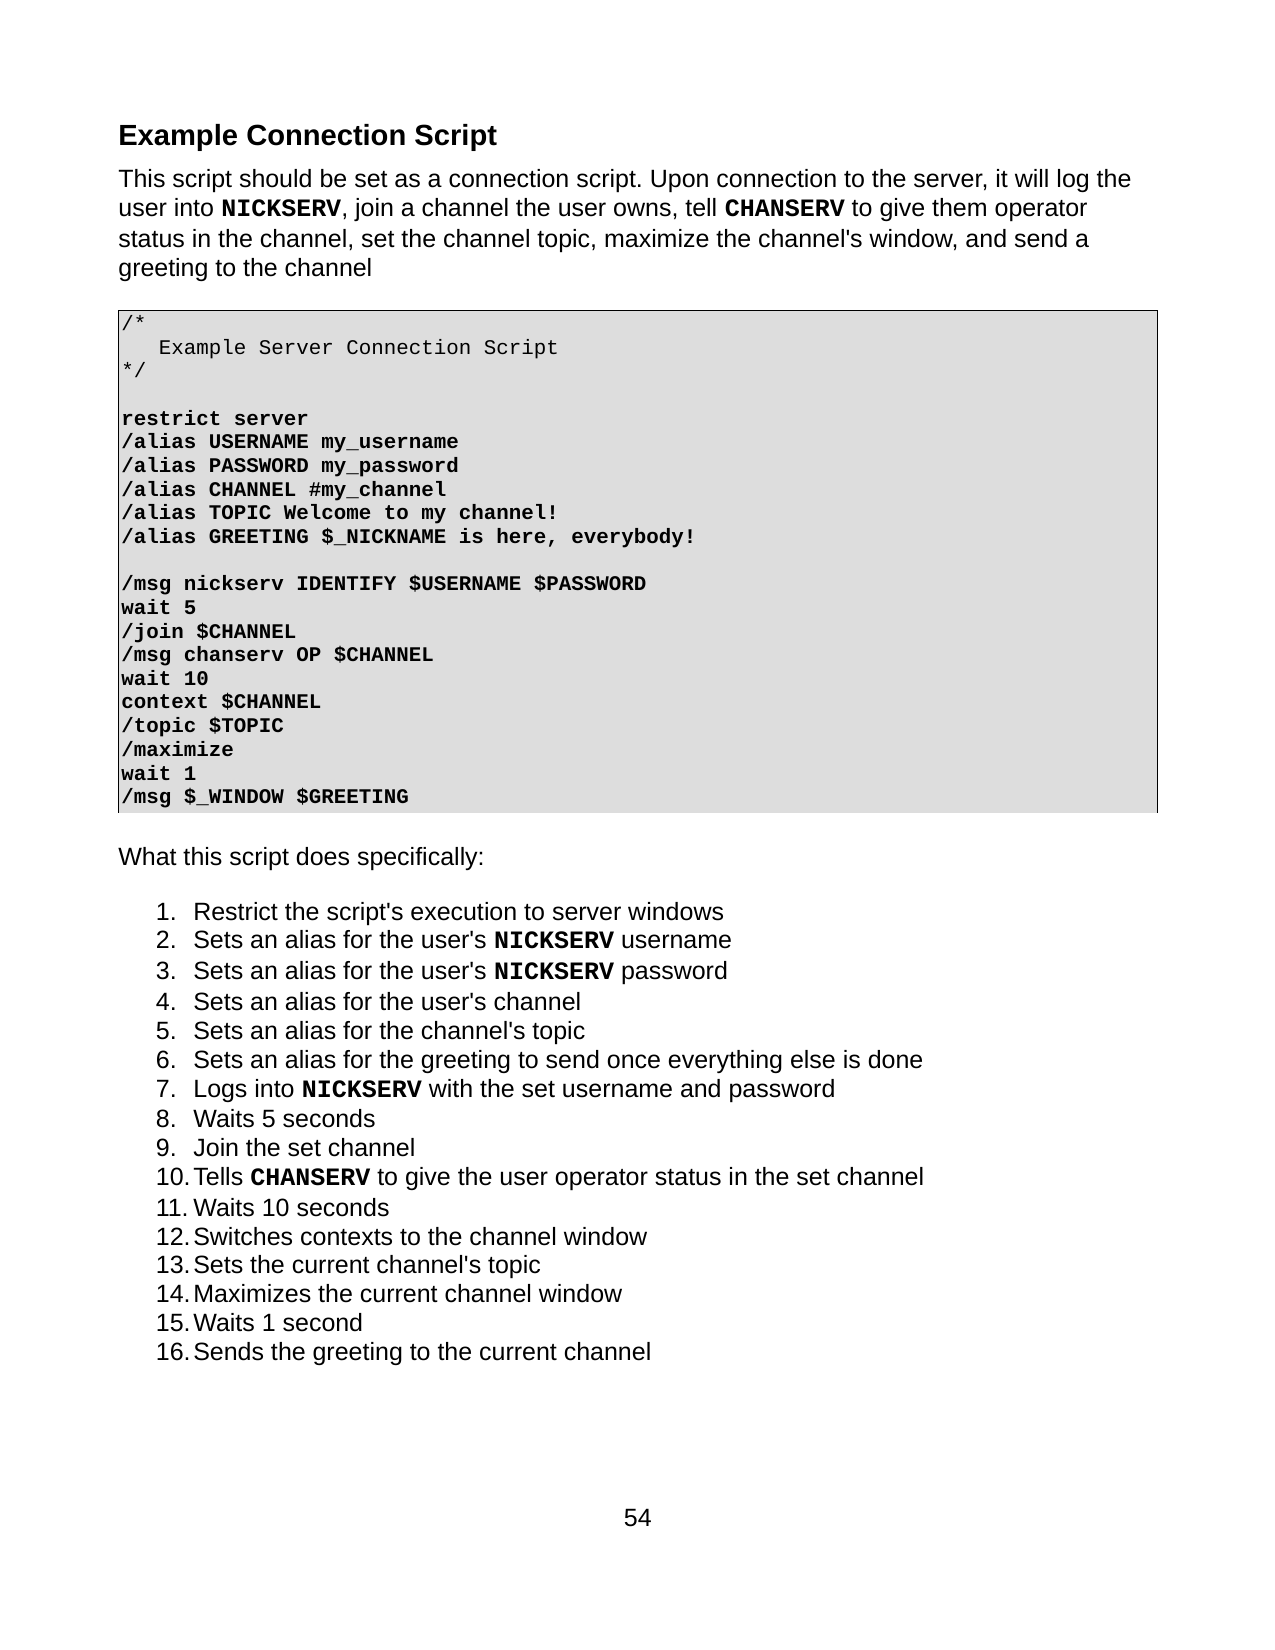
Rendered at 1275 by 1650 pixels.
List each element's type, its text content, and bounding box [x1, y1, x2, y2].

list Logs into NICKSERV with the set username and password [156, 1073, 1157, 1104]
text This script should be set as a connection script. Upon connection to the server, it will log the user into NICKSERV, join a channel the user owns, tell CHANSERV to give them operator status in the channel, set the channel topic, maximize the channel's window, and send a greeting to the channel [118, 164, 1157, 281]
list Sets an alias for the user's channel [156, 987, 1157, 1016]
subtitle Example Connection Script [118, 118, 1157, 152]
list Restrict the script's execution to server windows [156, 897, 1157, 925]
list Sets an alias for the user's NICKSERV username [156, 925, 1157, 956]
list Sets an alias for the user's NICKSERV password [156, 956, 1157, 987]
text What this script does specifically: [118, 842, 1157, 870]
list Waits 1 second [156, 1308, 1157, 1337]
list Switches contexts to the channel window [156, 1222, 1157, 1250]
list Sets the current channel's topic [156, 1250, 1157, 1279]
list Sends the greeting to the current channel [156, 1337, 1157, 1365]
table_header /* Example Server Connection Script */ restrict server /alias USERNAME my_username /alias PASSWORD my_password /alias CHANNEL #my_channel /alias TOPIC Welcome to my channel! /alias GREETING $_NICKNAME is here, everybody! /msg nickserv IDENTIFY $USERNAME $PASSWORD wait 5 /join $CHANNEL /msg chanserv OP $CHANNEL wait 10 context $CHANNEL /topic $TOPIC /maximize wait 1 /msg $_WINDOW $GREETING [119, 311, 1157, 813]
list Join the set channel [156, 1133, 1157, 1162]
list Maximizes the current channel window [156, 1279, 1157, 1308]
list Waits 10 seconds [156, 1193, 1157, 1222]
list Sets an alias for the greeting to send once everything else is done [156, 1045, 1157, 1073]
list Sets an alias for the channel's topic [156, 1016, 1157, 1045]
list Waits 5 seconds [156, 1104, 1157, 1133]
list Tells CHANSERV to give the user operator status in the set channel [156, 1162, 1157, 1193]
